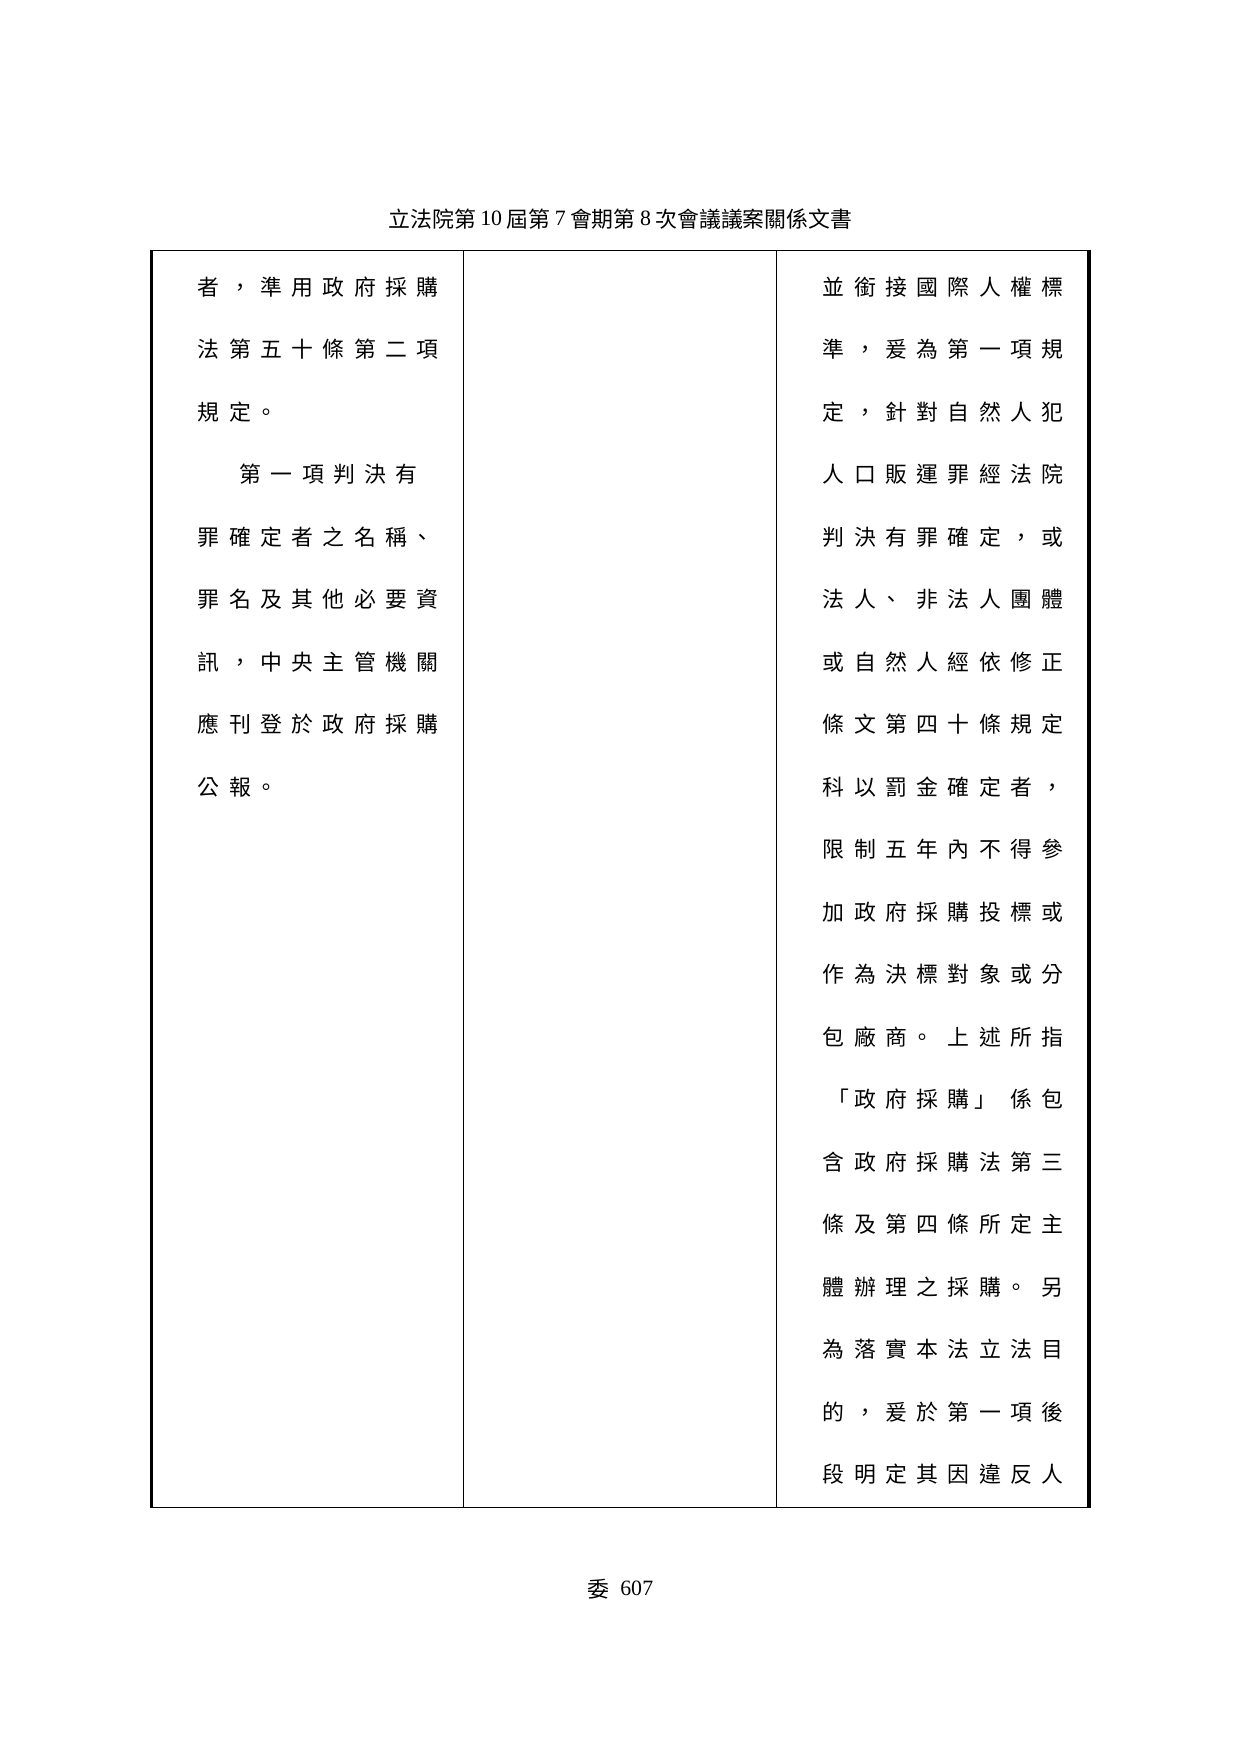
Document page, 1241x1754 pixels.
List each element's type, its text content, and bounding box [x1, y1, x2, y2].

table_cell [464, 251, 776, 1507]
table_cell 並銜接國際人權標準，爰為第一項規定，針對自然人犯人口販運罪經法院判決有罪確定，或法人、非法人團體或自然人經依修正條文第四十條規定科以罰金確定者，限制五年內不得參加政府採購投標或作為決標對象或分包廠商。上述所指「政府採購」係包含政府採購法第三條及第四條所定主體辦理之採購。另為落實本法立法目的，爰於第一項後段明定其因違反人 [777, 251, 1087, 1507]
table_cell 者，準用政府採購法第五十條第二項規定。 第一項判決有罪確定者之名稱、罪名及其他必要資訊，中央主管機關應刊登於政府採購公報。 [153, 251, 463, 1507]
